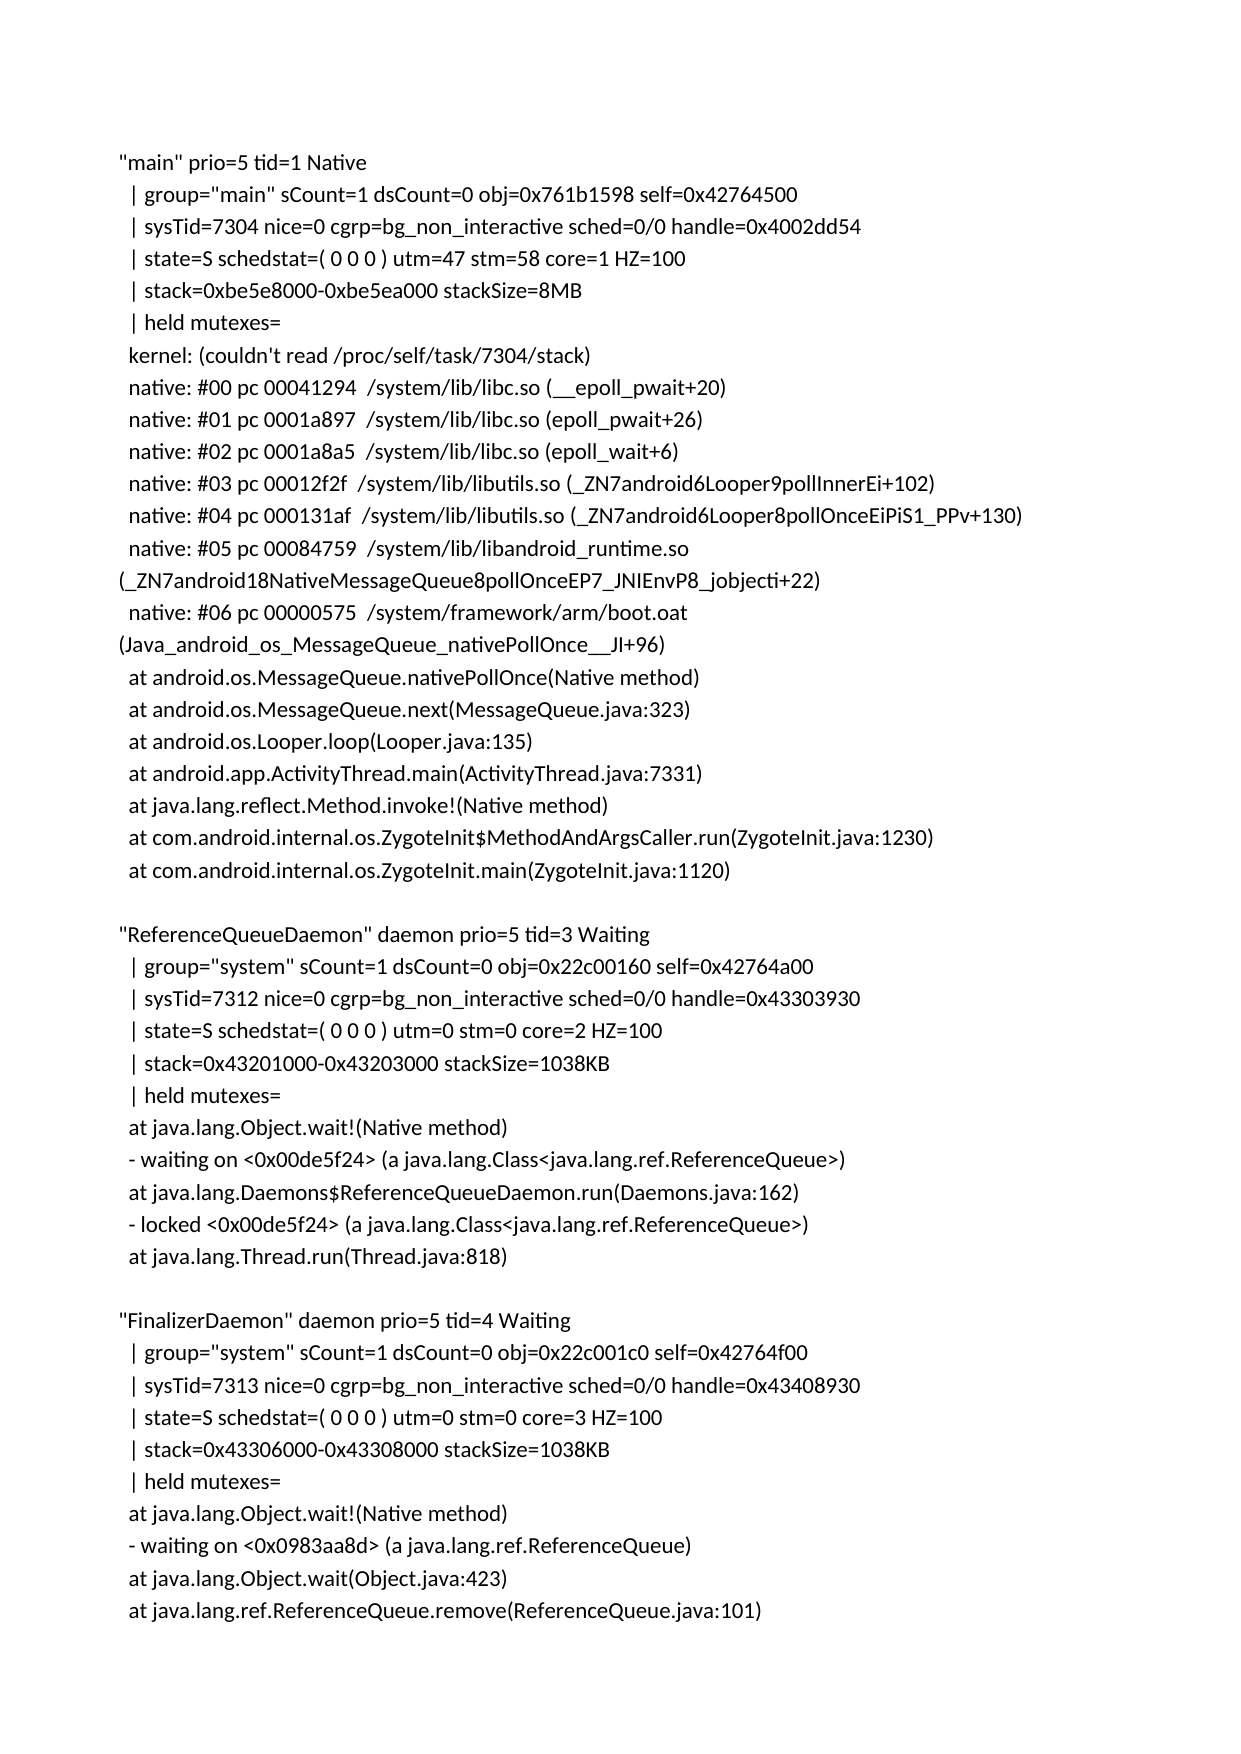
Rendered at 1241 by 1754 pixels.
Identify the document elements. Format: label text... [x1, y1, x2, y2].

text - waiting on <0x0983aa8d> (a java.lang.ref.ReferenceQueue) [118, 1532, 1122, 1560]
text | state=S schedstat=( 0 0 0 ) utm=0 stm=0 core=3 HZ=100 [118, 1403, 1122, 1431]
text at android.os.MessageQueue.nativePollOnce(Native method) [118, 663, 1122, 691]
text "main" prio=5 tid=1 Native [118, 148, 1122, 176]
text native: #02 pc 0001a8a5 /system/lib/libc.so (epoll_wait+6) [118, 437, 1122, 465]
text | sysTid=7304 nice=0 cgrp=bg_non_interactive sched=0/0 handle=0x4002dd54 [118, 212, 1122, 240]
text native: #00 pc 00041294 /system/lib/libc.so (__epoll_pwait+20) [118, 373, 1122, 401]
text "ReferenceQueueDaemon" daemon prio=5 tid=3 Waiting [118, 920, 1122, 948]
text at java.lang.Object.wait!(Native method) [118, 1499, 1122, 1527]
text at java.lang.ref.ReferenceQueue.remove(ReferenceQueue.java:101) [118, 1596, 1122, 1624]
text | sysTid=7312 nice=0 cgrp=bg_non_interactive sched=0/0 handle=0x43303930 [118, 984, 1122, 1012]
text | stack=0x43306000-0x43308000 stackSize=1038KB [118, 1435, 1122, 1463]
text - locked <0x00de5f24> (a java.lang.Class<java.lang.ref.ReferenceQueue>) [118, 1210, 1122, 1238]
text at java.lang.Thread.run(Thread.java:818) [118, 1242, 1122, 1270]
text | group="system" sCount=1 dsCount=0 obj=0x22c001c0 self=0x42764f00 [118, 1338, 1122, 1367]
text | held mutexes= [118, 1467, 1122, 1495]
text native: #03 pc 00012f2f /system/lib/libutils.so (_ZN7android6Looper9pollInnerEi+102) [118, 469, 1122, 497]
text | state=S schedstat=( 0 0 0 ) utm=0 stm=0 core=2 HZ=100 [118, 1017, 1122, 1045]
text kernel: (couldn't read /proc/self/task/7304/stack) [118, 341, 1122, 369]
text native: #01 pc 0001a897 /system/lib/libc.so (epoll_pwait+26) [118, 405, 1122, 433]
text at com.android.internal.os.ZygoteInit.main(ZygoteInit.java:1120) [118, 856, 1122, 884]
text native: #04 pc 000131af /system/lib/libutils.so (_ZN7android6Looper8pollOnceEiPiS1_PPv+130) [118, 502, 1122, 530]
text | sysTid=7313 nice=0 cgrp=bg_non_interactive sched=0/0 handle=0x43408930 [118, 1371, 1122, 1399]
text "FinalizerDaemon" daemon prio=5 tid=4 Waiting [118, 1306, 1122, 1334]
text native: #05 pc 00084759 /system/lib/libandroid_runtime.so (_ZN7android18NativeMessageQueue8pollOnceEP7_JNIEnvP8_jobjecti+22) [118, 534, 1122, 594]
text - waiting on <0x00de5f24> (a java.lang.Class<java.lang.ref.ReferenceQueue>) [118, 1145, 1122, 1173]
text at android.app.ActivityThread.main(ActivityThread.java:7331) [118, 759, 1122, 787]
text | group="main" sCount=1 dsCount=0 obj=0x761b1598 self=0x42764500 [118, 180, 1122, 208]
text at android.os.Looper.loop(Looper.java:135) [118, 727, 1122, 755]
text native: #06 pc 00000575 /system/framework/arm/boot.oat (Java_android_os_MessageQueue_nativePollOnce__JI+96) [118, 598, 1122, 658]
text at java.lang.reflect.Method.invoke!(Native method) [118, 791, 1122, 819]
text at android.os.MessageQueue.next(MessageQueue.java:323) [118, 695, 1122, 723]
text at java.lang.Object.wait!(Native method) [118, 1113, 1122, 1141]
text | stack=0x43201000-0x43203000 stackSize=1038KB [118, 1049, 1122, 1077]
text | group="system" sCount=1 dsCount=0 obj=0x22c00160 self=0x42764a00 [118, 952, 1122, 980]
text at com.android.internal.os.ZygoteInit$MethodAndArgsCaller.run(ZygoteInit.java:1230) [118, 823, 1122, 852]
text | state=S schedstat=( 0 0 0 ) utm=47 stm=58 core=1 HZ=100 [118, 244, 1122, 272]
text | held mutexes= [118, 1081, 1122, 1109]
text at java.lang.Daemons$ReferenceQueueDaemon.run(Daemons.java:162) [118, 1178, 1122, 1206]
text at java.lang.Object.wait(Object.java:423) [118, 1564, 1122, 1592]
text | held mutexes= [118, 308, 1122, 337]
text | stack=0xbe5e8000-0xbe5ea000 stackSize=8MB [118, 276, 1122, 304]
